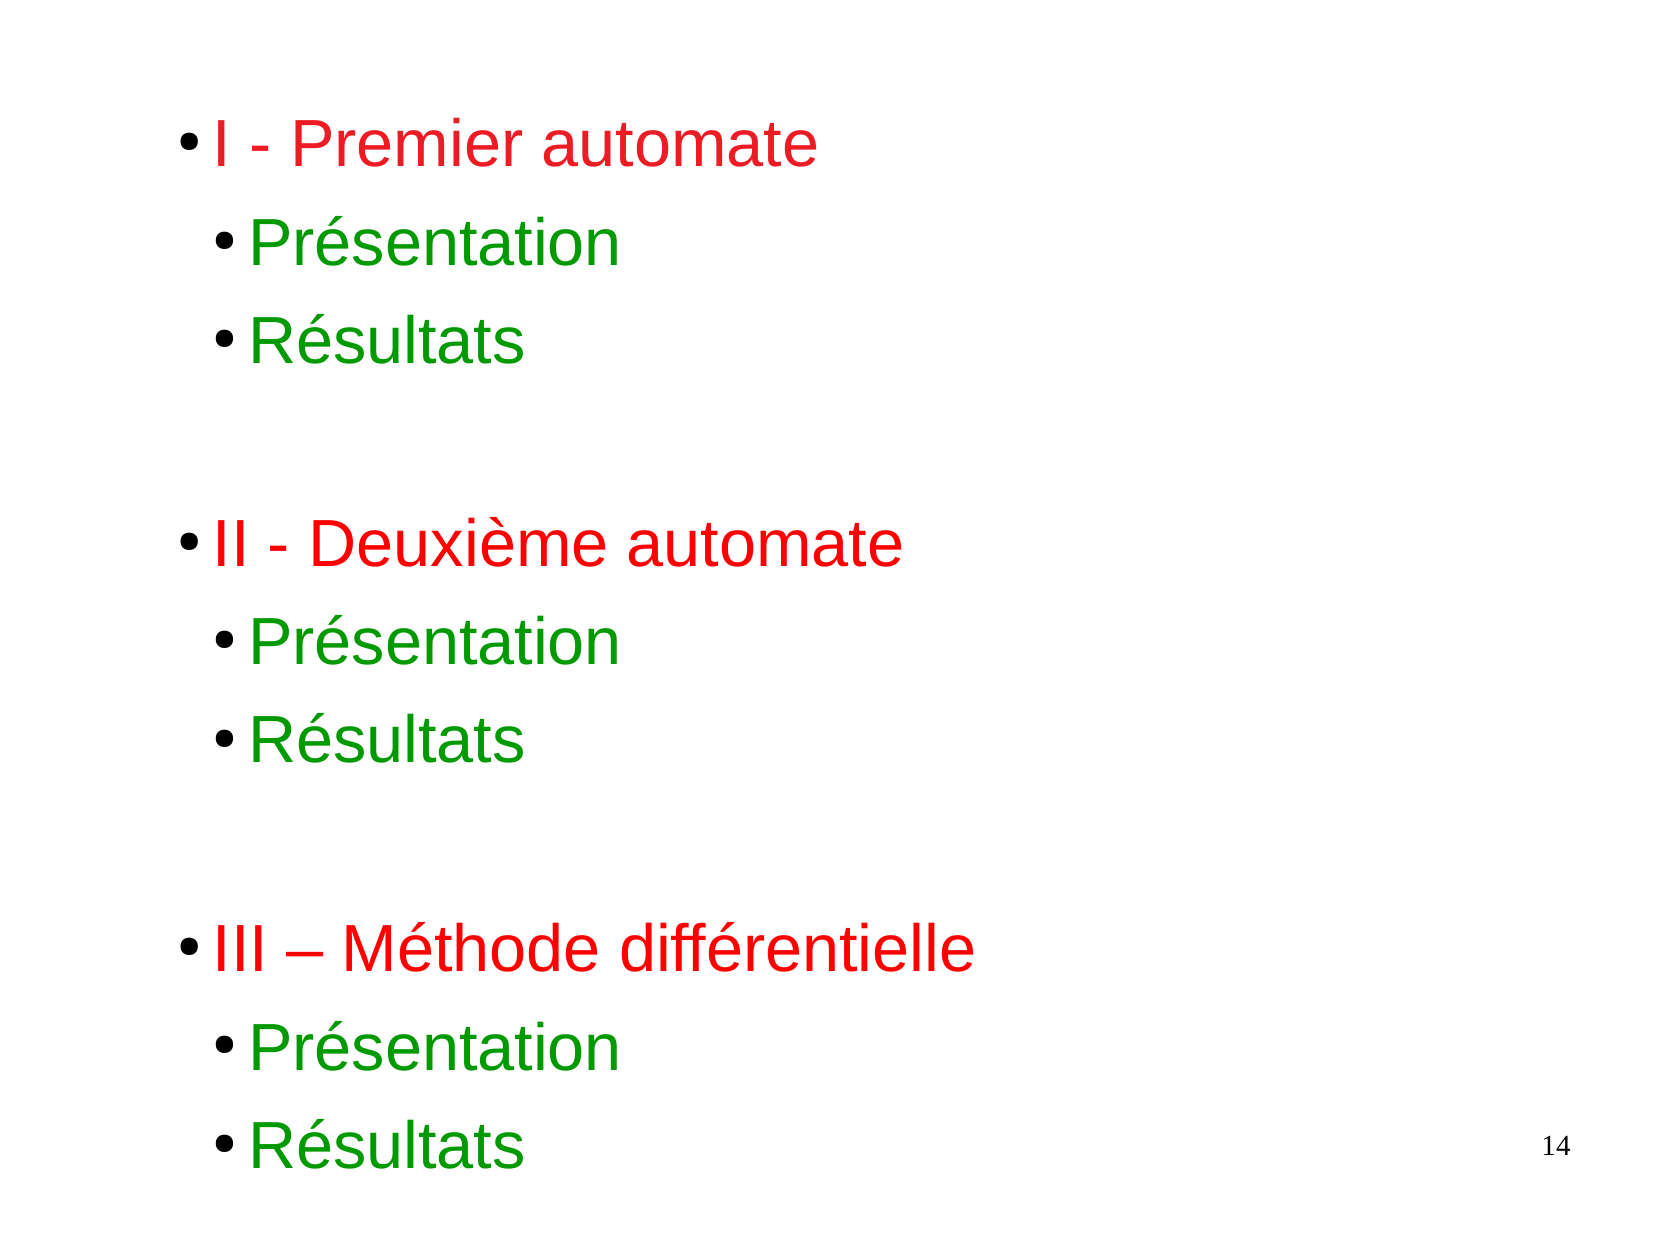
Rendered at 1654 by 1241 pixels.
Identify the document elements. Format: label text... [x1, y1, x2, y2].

list I - Premier automate Présentation Résultats II - Deuxième automate Présentation Résultats III – Méthode différentielle Présentation Résultats [177, 106, 1654, 1040]
